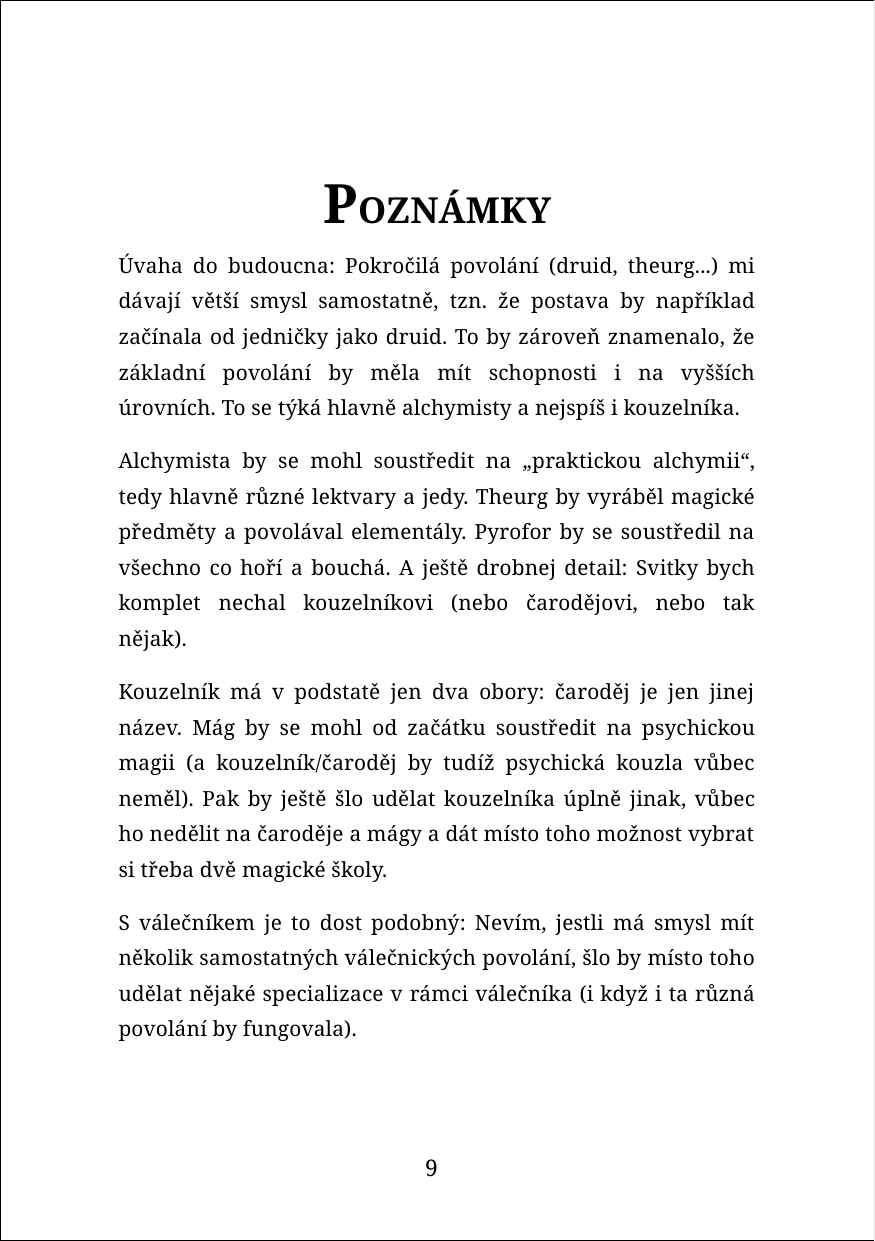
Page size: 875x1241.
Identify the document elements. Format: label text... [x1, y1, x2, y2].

text Kouzelník má v podstatě jen dva obory: čaroděj je jen jinej název. Mág by se mohl od začátku soustředit na psychickou magii (a kouzelník/čaroděj by tudíž psychická kouzla vůbec neměl). Pak by ještě šlo udělat kouzelníka úplně jinak, vůbec ho nedělit na čaroděje a mágy a dát místo toho možnost vybrat si třeba dvě magické školy. [118, 677, 756, 883]
subtitle Poznámky [118, 166, 756, 239]
text Alchymista by se mohl soustředit na „praktickou alchymii“, tedy hlavně různé lektvary a jedy. Theurg by vyráběl magické předměty a povolával elementály. Pyrofor by se soustředil na všechno co hoří a bouchá. A ještě drobnej detail: Svitky bych komplet nechal kouzelníkovi (nebo čarodějovi, nebo tak nějak). [118, 446, 756, 652]
text Úvaha do budoucna: Pokročilá povolání (druid, theurg...) mi dávají větší smysl samostatně, tzn. že postava by například začínala od jedničky jako druid. To by zároveň znamenalo, že základní povolání by měla mít schopnosti i na vyšších úrovních. To se týká hlavně alchymisty a nejspíš i kouzelníka. [118, 251, 756, 422]
text S válečníkem je to dost podobný: Nevím, jestli má smysl mít několik samostatných válečnických povolání, šlo by místo toho udělat nějaké specializace v rámci válečníka (i když i ta různá povolání by fungovala). [118, 908, 756, 1043]
